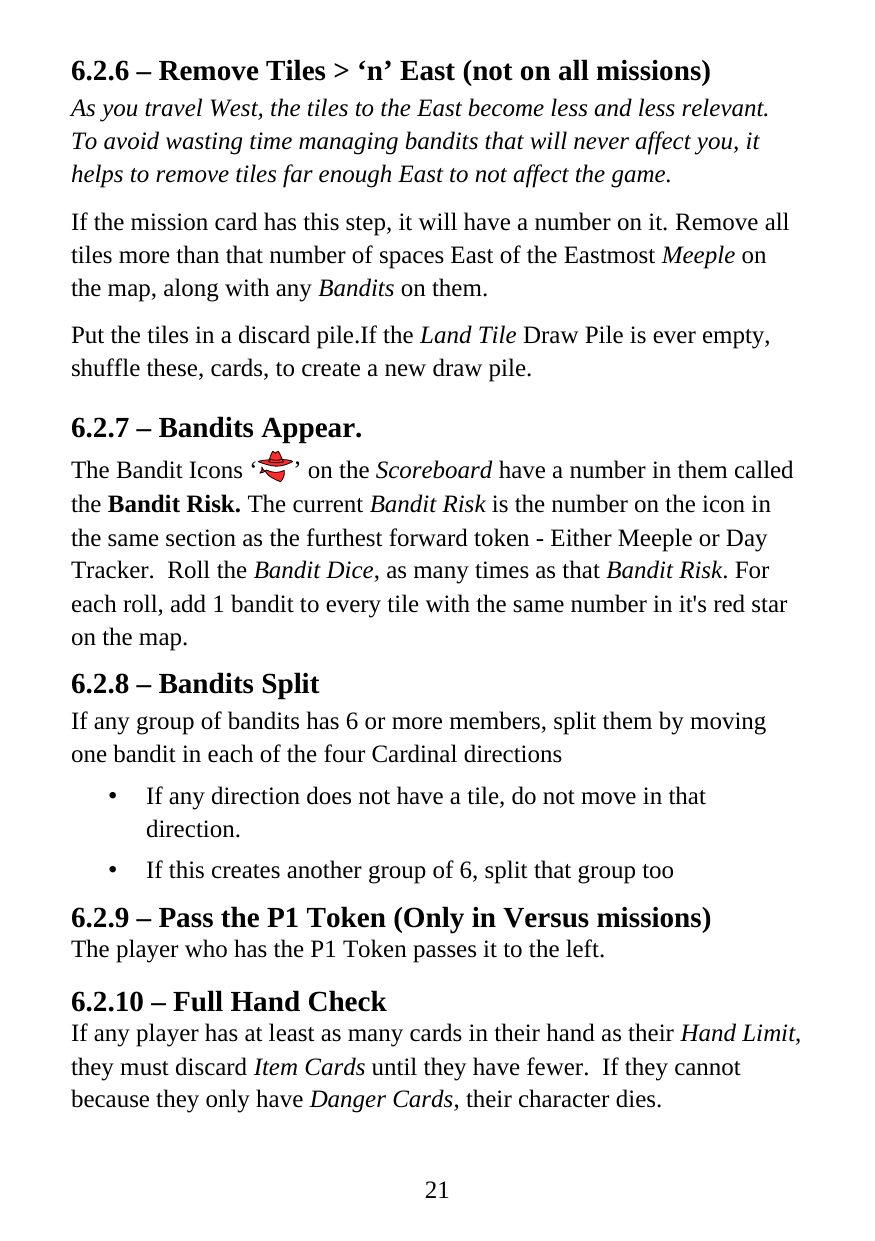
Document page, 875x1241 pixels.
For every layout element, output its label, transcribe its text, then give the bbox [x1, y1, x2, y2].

text If any group of bandits has 6 or more members, split them by moving one bandit in each of the four Cardinal directions [71, 706, 803, 768]
subtitle 6.2.8 – Bandits Split [71, 666, 803, 699]
text The player who has the P1 Token passes it to the left. [71, 934, 803, 963]
list If any direction does not have a tile, do not move in that direction. [108, 781, 803, 843]
subtitle 6.2.7 – Bandits Appear. [71, 410, 803, 443]
list If this creates another group of 6, split that group too [108, 856, 803, 884]
text Put the tiles in a discard pile.If the Land Tile Draw Pile is ever empty, shuffle these, cards, to create a new draw pile. [71, 321, 803, 382]
subtitle 6.2.9 – Pass the P1 Token (Only in Versus missions) [71, 900, 803, 933]
text The Bandit Icons ‘’ on the Scoreboard have a number in them called the Bandit Risk. The current Bandit Risk is the number on the icon in the same section as the furthest forward token - Either Meeple or Day Tracker. Roll the Bandit Dice, as many times as that Bandit Risk. For each roll, add 1 bandit to every tile with the same number in it's red star on the map. [71, 450, 803, 650]
text If any player has at least as many cards in their hand as their Hand Limit, they must discard Item Cards until they have fewer. If they cannot because they only have Danger Cards, their character dies. [71, 1018, 803, 1113]
text If the mission card has this step, it will have a number on it. Remove all tiles more than that number of spaces East of the Eastmost Meeple on the map, along with any Bandits on them. [71, 207, 803, 302]
subtitle 6.2.10 – Full Hand Check [71, 984, 803, 1018]
subtitle 6.2.6 – Remove Tiles > ‘n’ East (not on all missions) [71, 53, 803, 87]
text As you travel West, the tiles to the East become less and less relevant. To avoid wasting time managing bandits that will never affect you, it helps to remove tiles far enough East to not affect the game. [71, 93, 803, 188]
